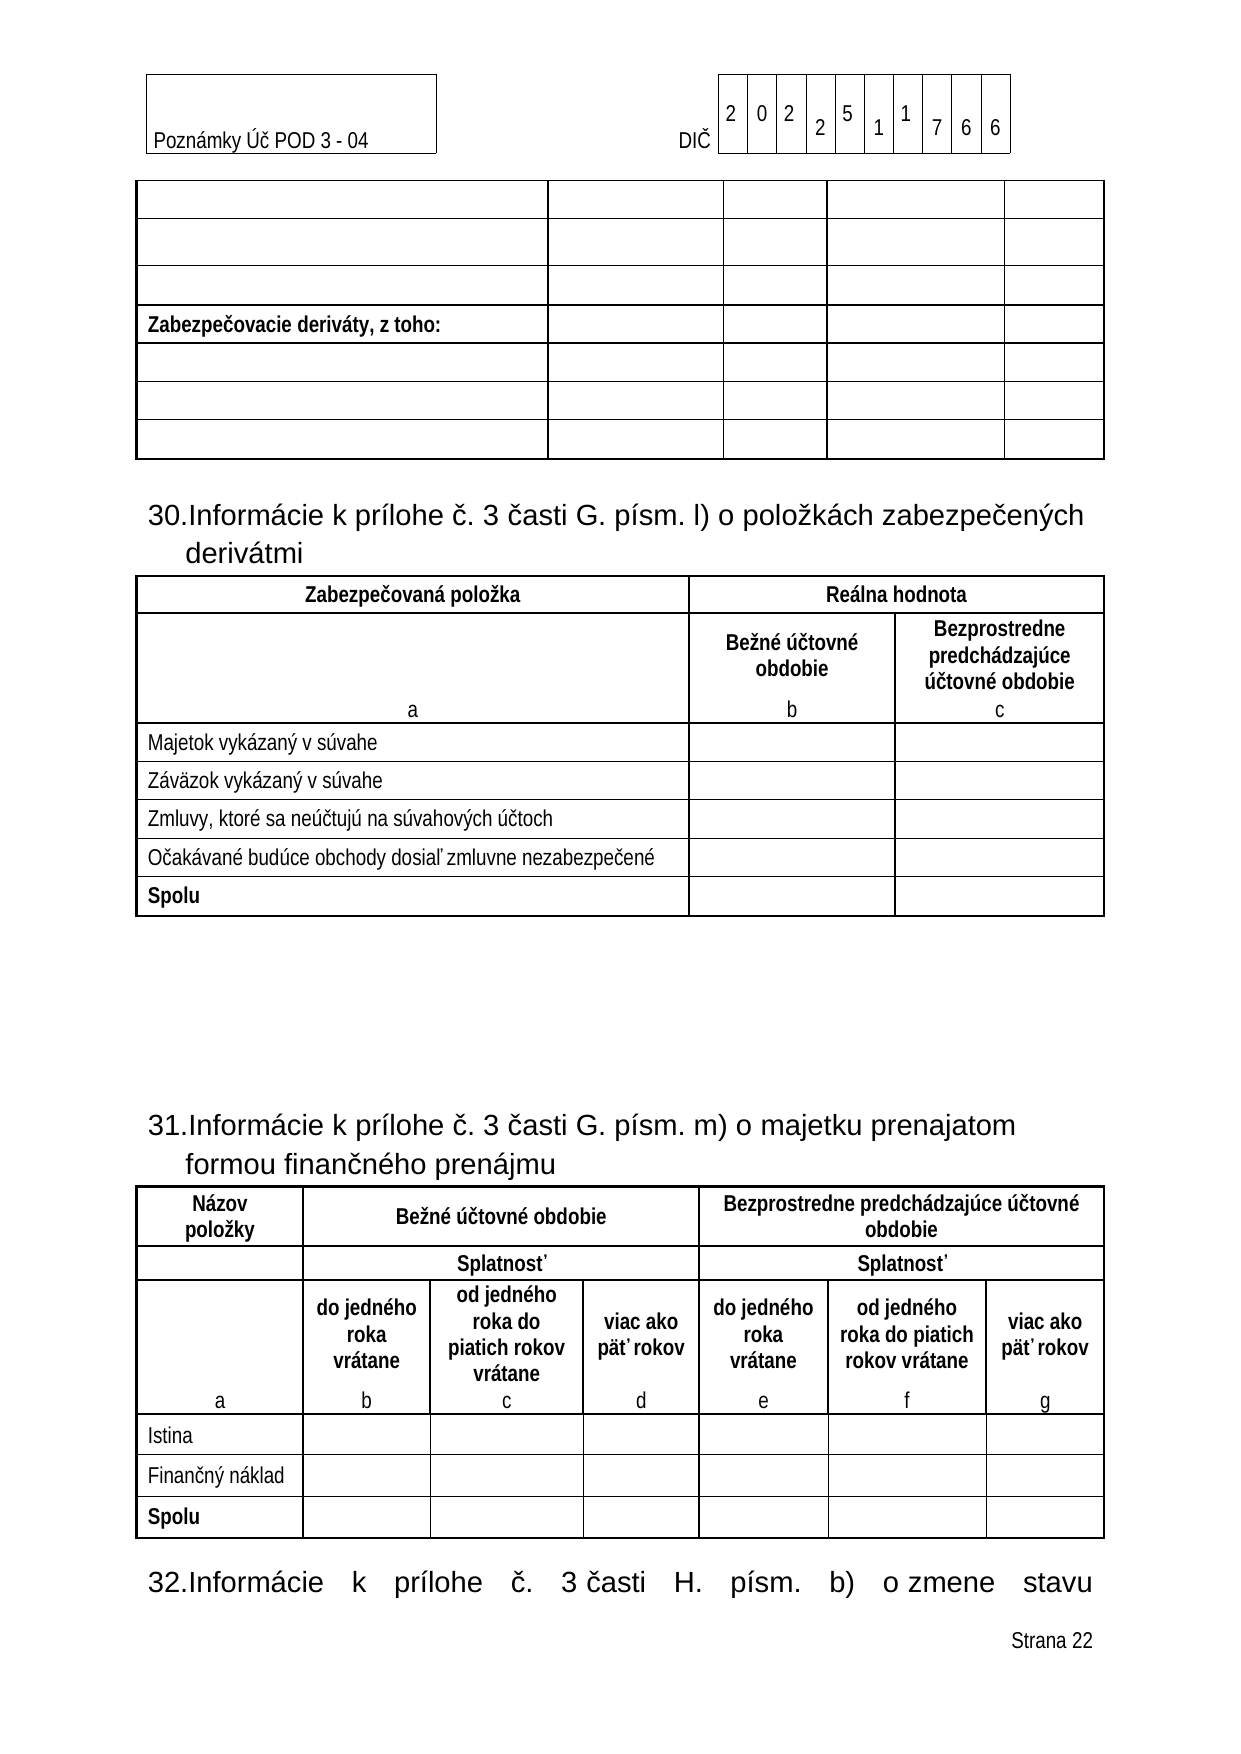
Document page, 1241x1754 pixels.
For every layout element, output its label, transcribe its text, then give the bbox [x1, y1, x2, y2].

table_cell [724, 344, 826, 381]
table_cell b [690, 696, 894, 722]
table_cell [987, 1415, 1103, 1454]
table_cell [724, 219, 826, 265]
table_cell [828, 219, 1004, 265]
table_cell [1005, 306, 1103, 342]
table_cell [829, 1455, 986, 1496]
table_cell [828, 306, 1004, 342]
table_cell [828, 344, 1004, 381]
table_cell [987, 1455, 1103, 1496]
table_cell [138, 344, 547, 381]
table_cell [549, 344, 723, 381]
table_cell a [138, 1387, 302, 1413]
table_cell [1005, 344, 1103, 381]
table_cell Splatnosť [304, 1247, 698, 1279]
table_cell [700, 1497, 828, 1537]
table_cell Finančný náklad [138, 1455, 302, 1496]
table_cell Zabezpečovacie deriváty, z toho: [138, 306, 547, 342]
table_cell [724, 181, 826, 218]
table_cell [829, 1415, 986, 1454]
table_cell Bežné účtovné obdobie [690, 614, 894, 696]
table_cell a [138, 696, 688, 722]
table_cell [549, 266, 723, 304]
table_cell viac ako päť rokov [584, 1281, 698, 1387]
table_cell b [304, 1387, 429, 1413]
table_cell viac ako päť rokov [987, 1281, 1103, 1387]
table_cell g [987, 1387, 1103, 1413]
table_cell [828, 181, 1004, 218]
table_cell [138, 1247, 302, 1279]
table_cell c [896, 696, 1103, 722]
table_cell Istina [138, 1415, 302, 1454]
table_cell Bezprostredne predchádzajúce účtovné obdobie [896, 614, 1103, 696]
table_cell Spolu [138, 1497, 302, 1537]
table_cell [724, 382, 826, 419]
table_cell [1005, 181, 1103, 218]
table_cell f [829, 1387, 985, 1413]
table_cell [304, 1497, 430, 1537]
table_cell [896, 877, 1103, 914]
table_cell [549, 181, 723, 218]
table_header Názov položky [138, 1188, 302, 1245]
table_cell [584, 1415, 698, 1454]
title Informácie k prílohe č. 3 časti G. písm. l) o položkách zabezpečených derivátmi [148, 498, 1093, 570]
table_cell [690, 800, 894, 838]
table_cell [690, 762, 894, 799]
table_cell [690, 724, 894, 761]
table_cell od jedného roka do piatich rokov vrátane [431, 1281, 582, 1387]
table_cell [304, 1455, 430, 1496]
table_cell c [431, 1387, 582, 1413]
table_cell [896, 800, 1103, 838]
table_cell [690, 877, 894, 914]
table_cell [896, 724, 1103, 761]
table_cell [138, 266, 547, 304]
table_cell Majetok vykázaný v súvahe [138, 724, 688, 761]
table_cell [724, 420, 826, 457]
table_cell do jedného roka vrátane [304, 1281, 429, 1387]
table_cell [138, 181, 547, 218]
table_header Bezprostredne predchádzajúce účtovné obdobie [700, 1188, 1103, 1245]
table_cell [549, 219, 723, 265]
table_cell do jedného roka vrátane [700, 1281, 827, 1387]
table_cell [828, 382, 1004, 419]
table_cell [584, 1497, 698, 1537]
table_cell [896, 839, 1103, 876]
table_cell Splatnosť [700, 1247, 1103, 1279]
table_cell [1005, 382, 1103, 419]
table_cell [700, 1415, 828, 1454]
table_cell [828, 266, 1004, 304]
table_cell [724, 306, 826, 342]
table_cell [584, 1455, 698, 1496]
table_cell [138, 219, 547, 265]
title Informácie k prílohe č. 3 časti G. písm. m) o majetku prenajatom formou finančného prenájmu [148, 1108, 1093, 1180]
table_cell [829, 1497, 986, 1537]
table_cell Zmluvy, ktoré sa neúčtujú na súvahových účtoch [138, 800, 688, 838]
table_cell [896, 762, 1103, 799]
table_cell Záväzok vykázaný v súvahe [138, 762, 688, 799]
table_cell Očakávané budúce obchody dosiaľ zmluvne nezabezpečené [138, 839, 688, 876]
table_cell [549, 420, 723, 457]
table_cell [138, 420, 547, 457]
table_cell [700, 1455, 828, 1496]
table_cell d [584, 1387, 698, 1413]
table_cell [549, 382, 723, 419]
table_cell Spolu [138, 877, 688, 914]
table_header Bežné účtovné obdobie [304, 1188, 698, 1245]
table_cell [138, 614, 688, 696]
table_cell [828, 420, 1004, 457]
table_cell [431, 1497, 583, 1537]
table_header Reálna hodnota [690, 577, 1103, 612]
table_cell e [700, 1387, 827, 1413]
table_cell [1005, 420, 1103, 457]
table_cell [690, 839, 894, 876]
table_cell [138, 1281, 302, 1387]
title Informácie k prílohe č. 3 časti H. písm. b) o zmene stavu [148, 1566, 1093, 1599]
table_cell [138, 382, 547, 419]
table_cell [431, 1415, 583, 1454]
table_cell [549, 306, 723, 342]
table_cell [1005, 266, 1103, 304]
table_cell [1005, 219, 1103, 265]
table_cell [304, 1415, 430, 1454]
table_cell [724, 266, 826, 304]
table_cell [431, 1455, 583, 1496]
table_cell [987, 1497, 1103, 1537]
table_cell od jedného roka do piatich rokov vrátane [829, 1281, 985, 1387]
table_header Zabezpečovaná položka [138, 577, 688, 612]
